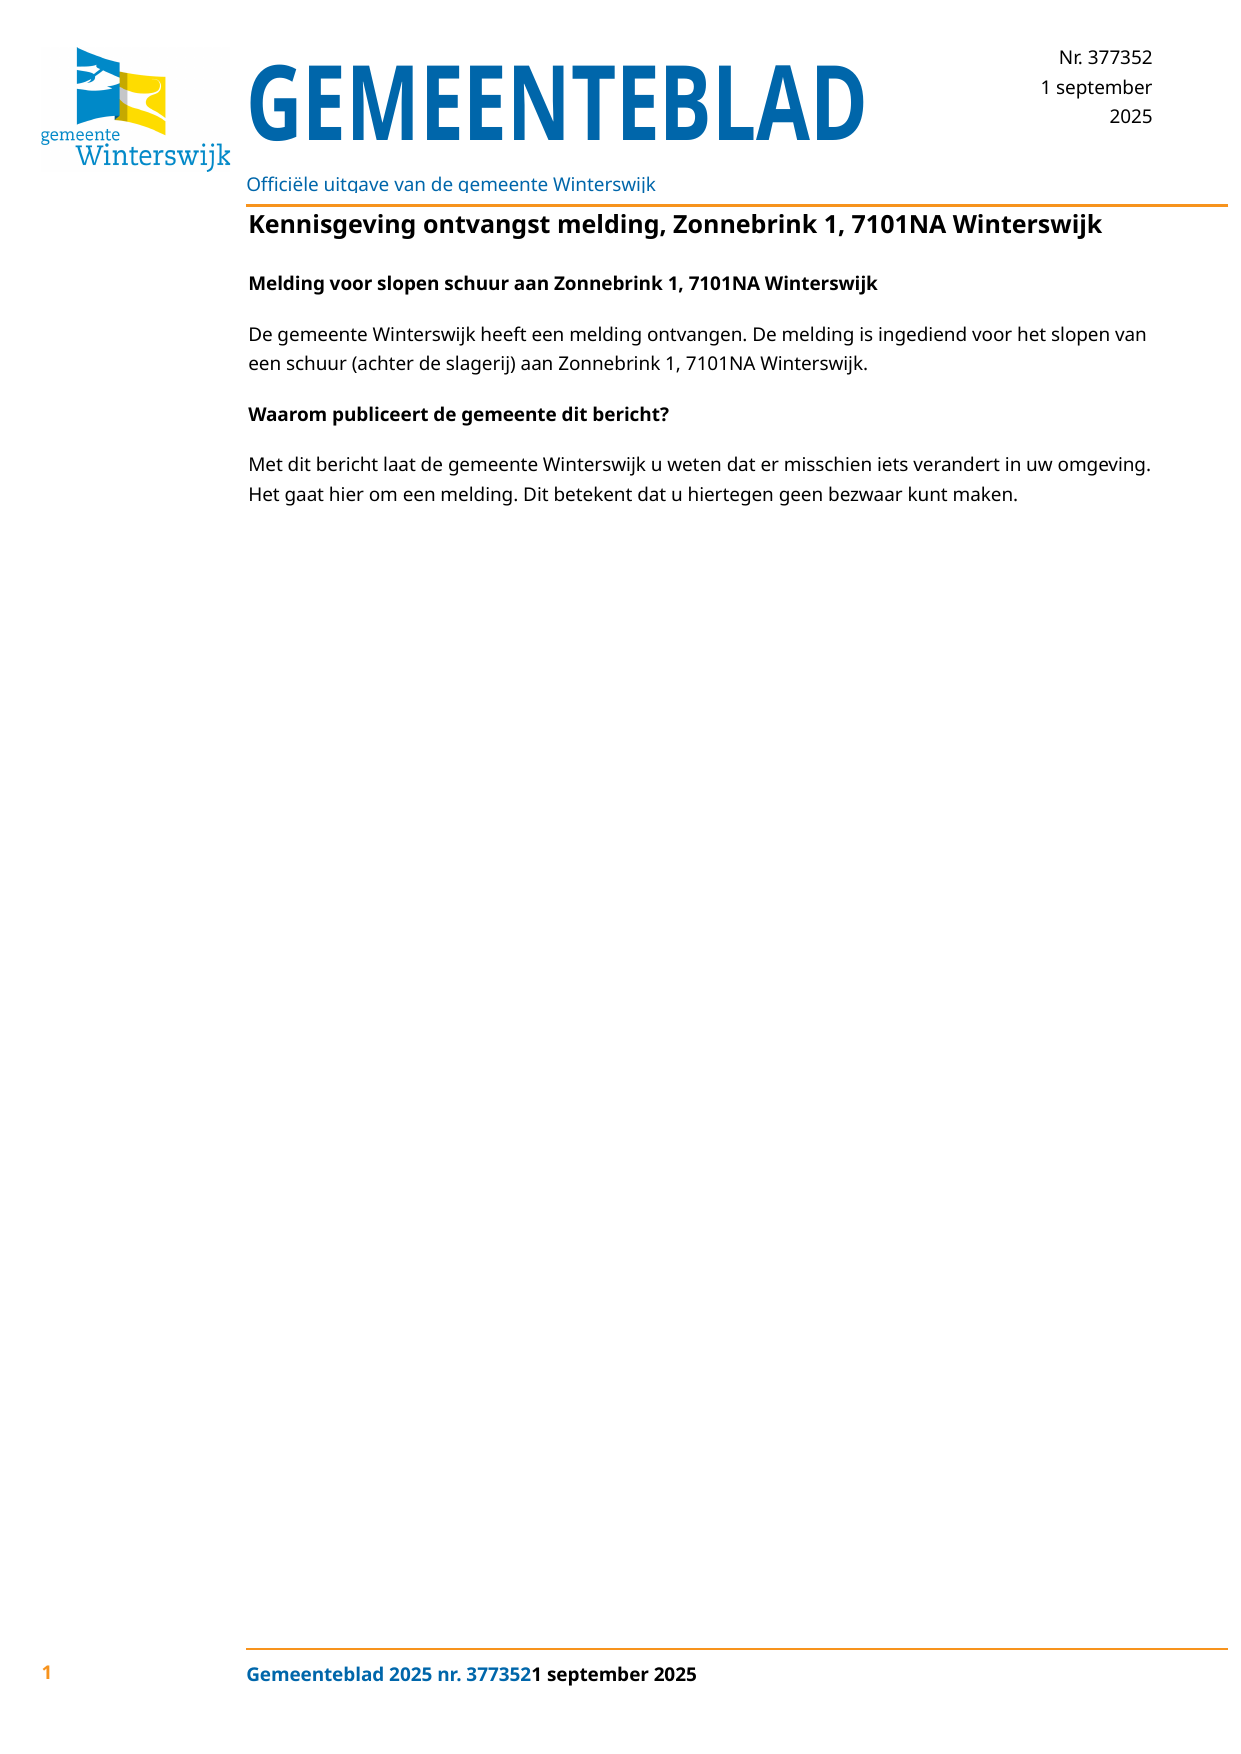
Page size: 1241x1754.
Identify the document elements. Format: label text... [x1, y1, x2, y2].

text De gemeente Winterswijk heeft een melding ontvangen. De melding is ingediend voor het slopen van een schuur (achter de slagerij) aan Zonnebrink 1, 7101NA Winterswijk. [248, 321, 1152, 376]
text Melding voor slopen schuur aan Zonnebrink 1, 7101NA Winterswijk [248, 270, 1152, 296]
picture [41, 47, 231, 172]
text Met dit bericht laat de gemeente Winterswijk u weten dat er misschien iets verandert in uw omgeving. Het gaat hier om een melding. Dit betekent dat u hiertegen geen bezwaar kunt maken. [248, 451, 1152, 506]
text Kennisgeving ontvangst melding, Zonnebrink 1, 7101NA Winterswijk [248, 207, 1152, 241]
picture [225, 153, 231, 162]
text Waarom publiceert de gemeente dit bericht? [248, 401, 1152, 426]
